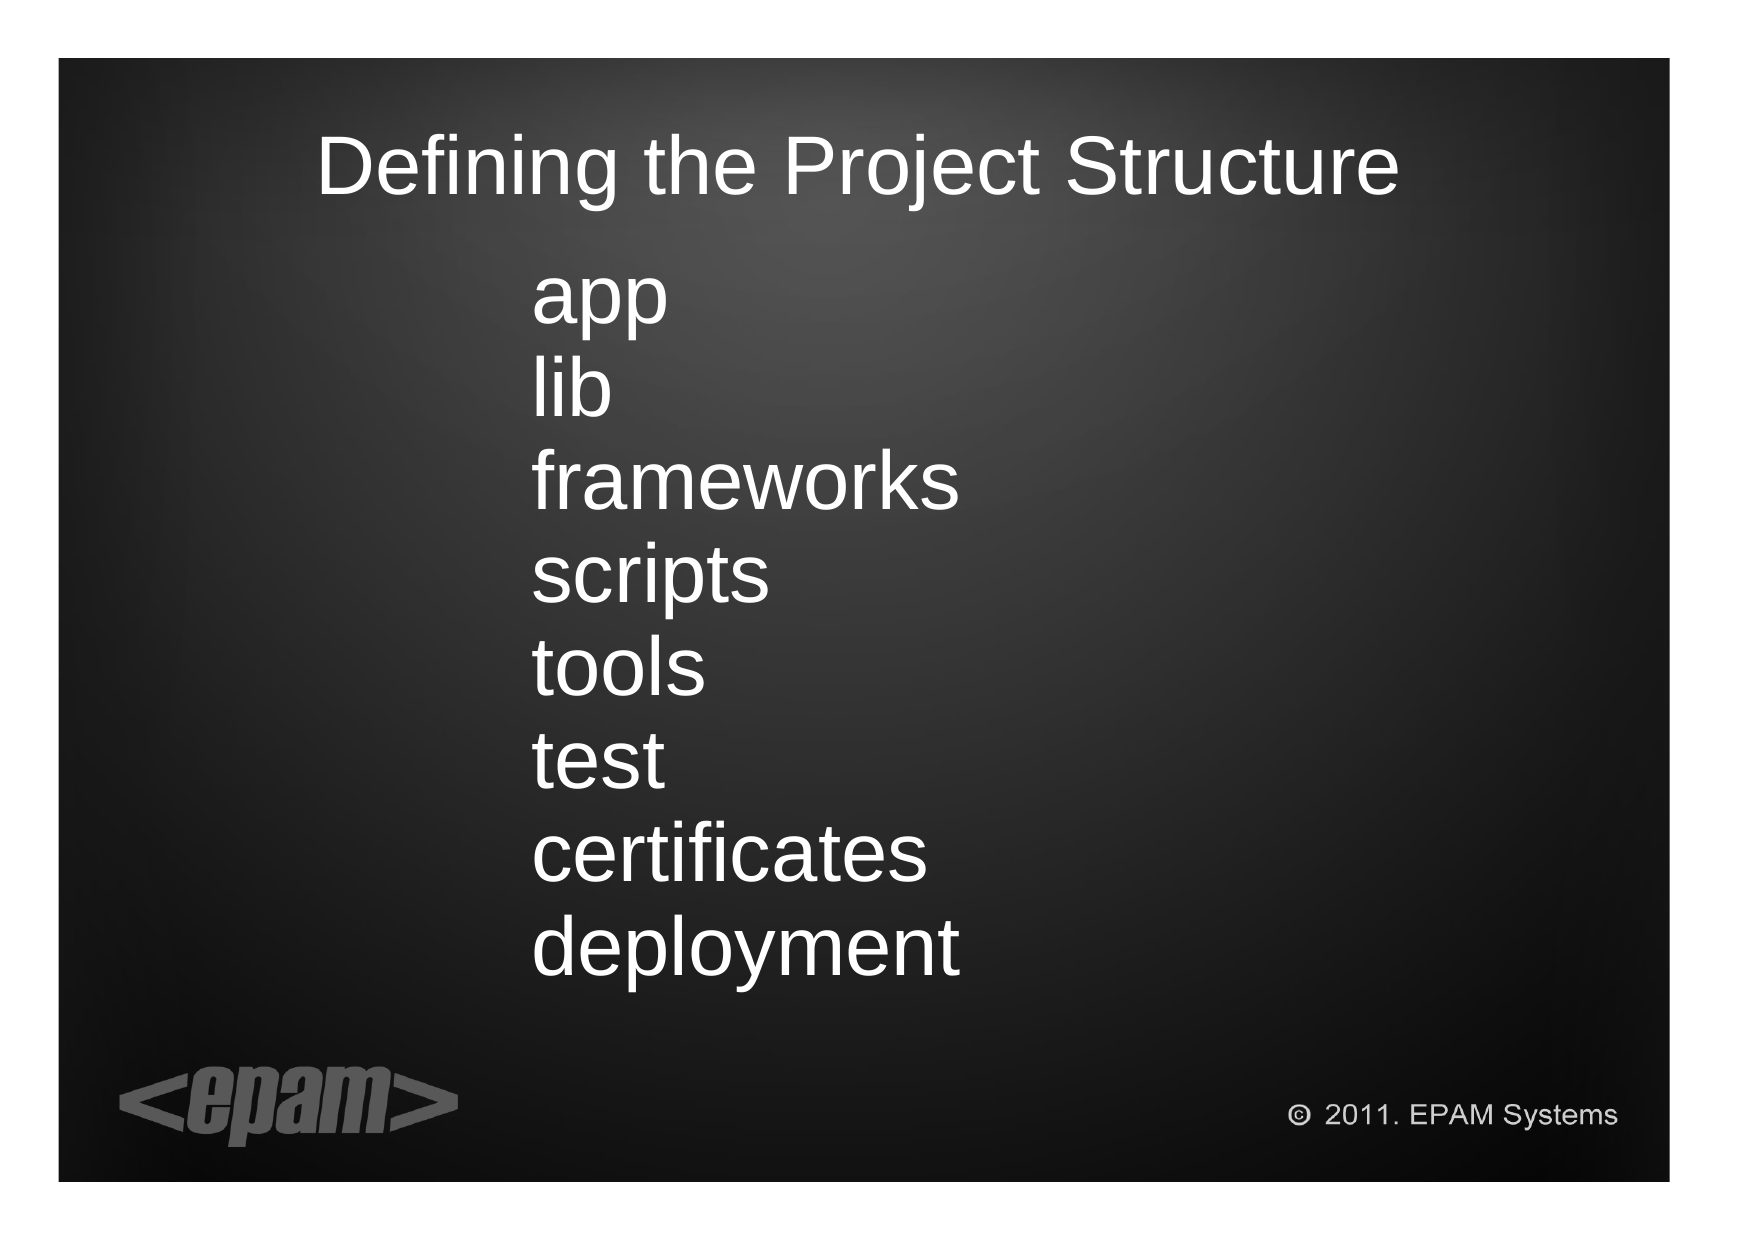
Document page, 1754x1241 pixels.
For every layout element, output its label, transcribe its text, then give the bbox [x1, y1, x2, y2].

picture [58, 58, 1670, 1182]
title Defining the Project Structure [134, 79, 1585, 253]
text_box app lib frameworks scripts tools test certificates deployment [516, 241, 977, 1092]
